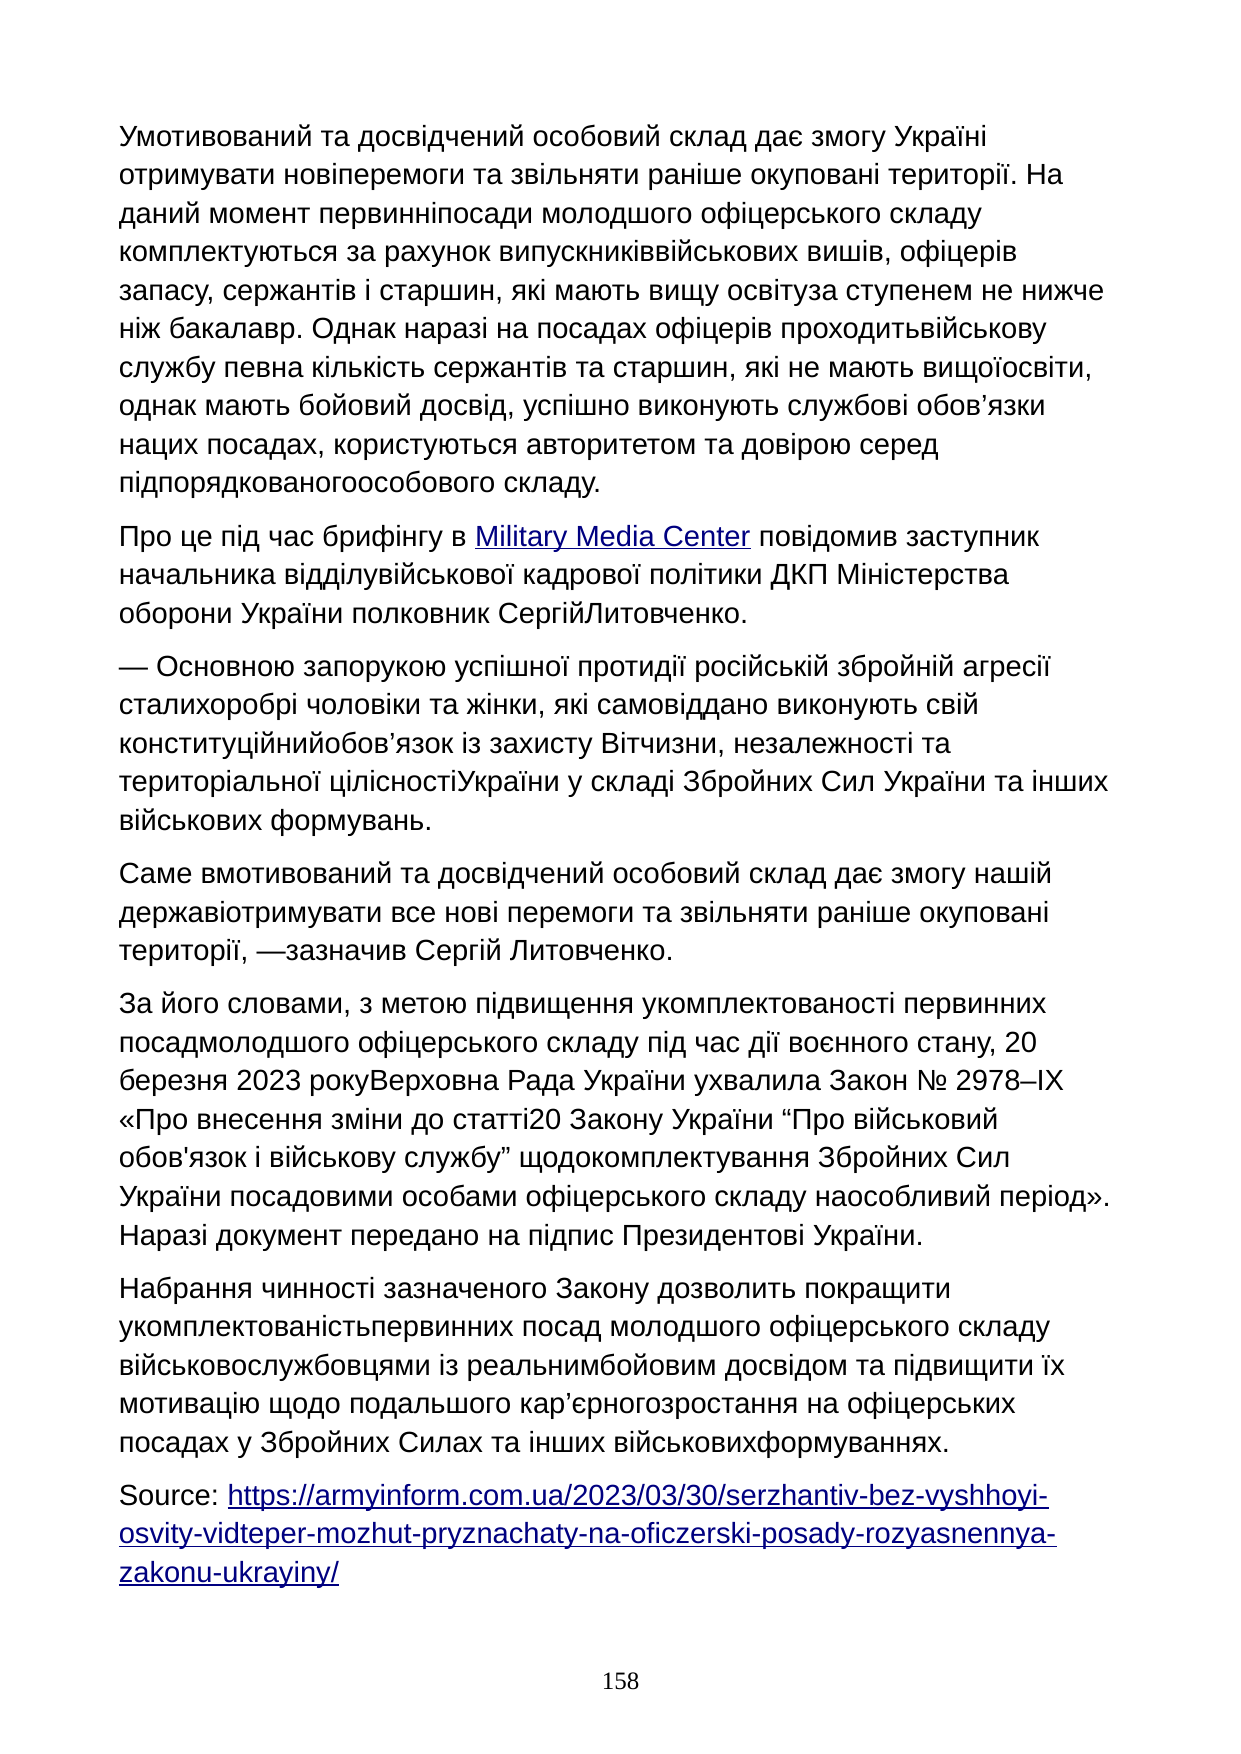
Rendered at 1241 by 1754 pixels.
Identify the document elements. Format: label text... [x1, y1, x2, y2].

text Source: https://armyinform.com.ua/2023/03/30/serzhantiv-bez-vyshhoyi-osvity-vidteper-mozhut-pryznachaty-na-oficzerski-posady-rozyasnennya-zakonu-ukrayiny/ [118, 1478, 1122, 1588]
text Набрання чинності зазначеного Закону дозволить покращити укомплектованістьпервинних посад молодшого офіцерського складу військовослужбовцями із реальнимбойовим досвідом та підвищити їх мотивацію щодо подальшого кар’єрногозростання на офіцерських посадах у Збройних Силах та інших військовихформуваннях. [118, 1271, 1122, 1458]
text Саме вмотивований та досвідчений особовий склад дає змогу нашій державіотримувати все нові перемоги та звільняти раніше окуповані території, —зазначив Сергій Литовченко. [118, 856, 1122, 967]
text — Основною запорукою успішної протидії російській збройній агресії сталихоробрі чоловіки та жінки, які самовіддано виконують свій конституційнийобов’язок із захисту Вітчизни, незалежності та територіальної цілісностіУкраїни у складі Збройних Сил України та інших військових формувань. [118, 649, 1122, 836]
text Умотивований та досвідчений особовий склад дає змогу Україні отримувати новіперемоги та звільняти раніше окуповані території. На даний момент первинніпосади молодшого офіцерського складу комплектуються за рахунок випускниківвійськових вишів, офіцерів запасу, сержантів і старшин, які мають вищу освітуза ступенем не нижче ніж бакалавр. Однак наразі на посадах офіцерів проходитьвійськову службу певна кількість сержантів та старшин, які не мають вищоїосвіти, однак мають бойовий досвід, успішно виконують службові обов’язки нацих посадах, користуються авторитетом та довірою серед підпорядкованогоособового складу. [118, 118, 1122, 499]
text Про це під час брифінгу в Military Media Center повідомив заступник начальника відділувійськової кадрової політики ДКП Міністерства оборони України полковник СергійЛитовченко. [118, 518, 1122, 629]
text За його словами, з метою підвищення укомплектованості первинних посадмолодшого офіцерського складу під час дії воєнного стану, 20 березня 2023 рокуВерховна Рада України ухвалила Закон № 2978–ІХ «Про внесення зміни до статті20 Закону України “Про військовий обов'язок і військову службу” щодокомплектування Збройних Сил України посадовими особами офіцерського складу наособливий період». Наразі документ передано на підпис Президентові України. [118, 986, 1122, 1251]
